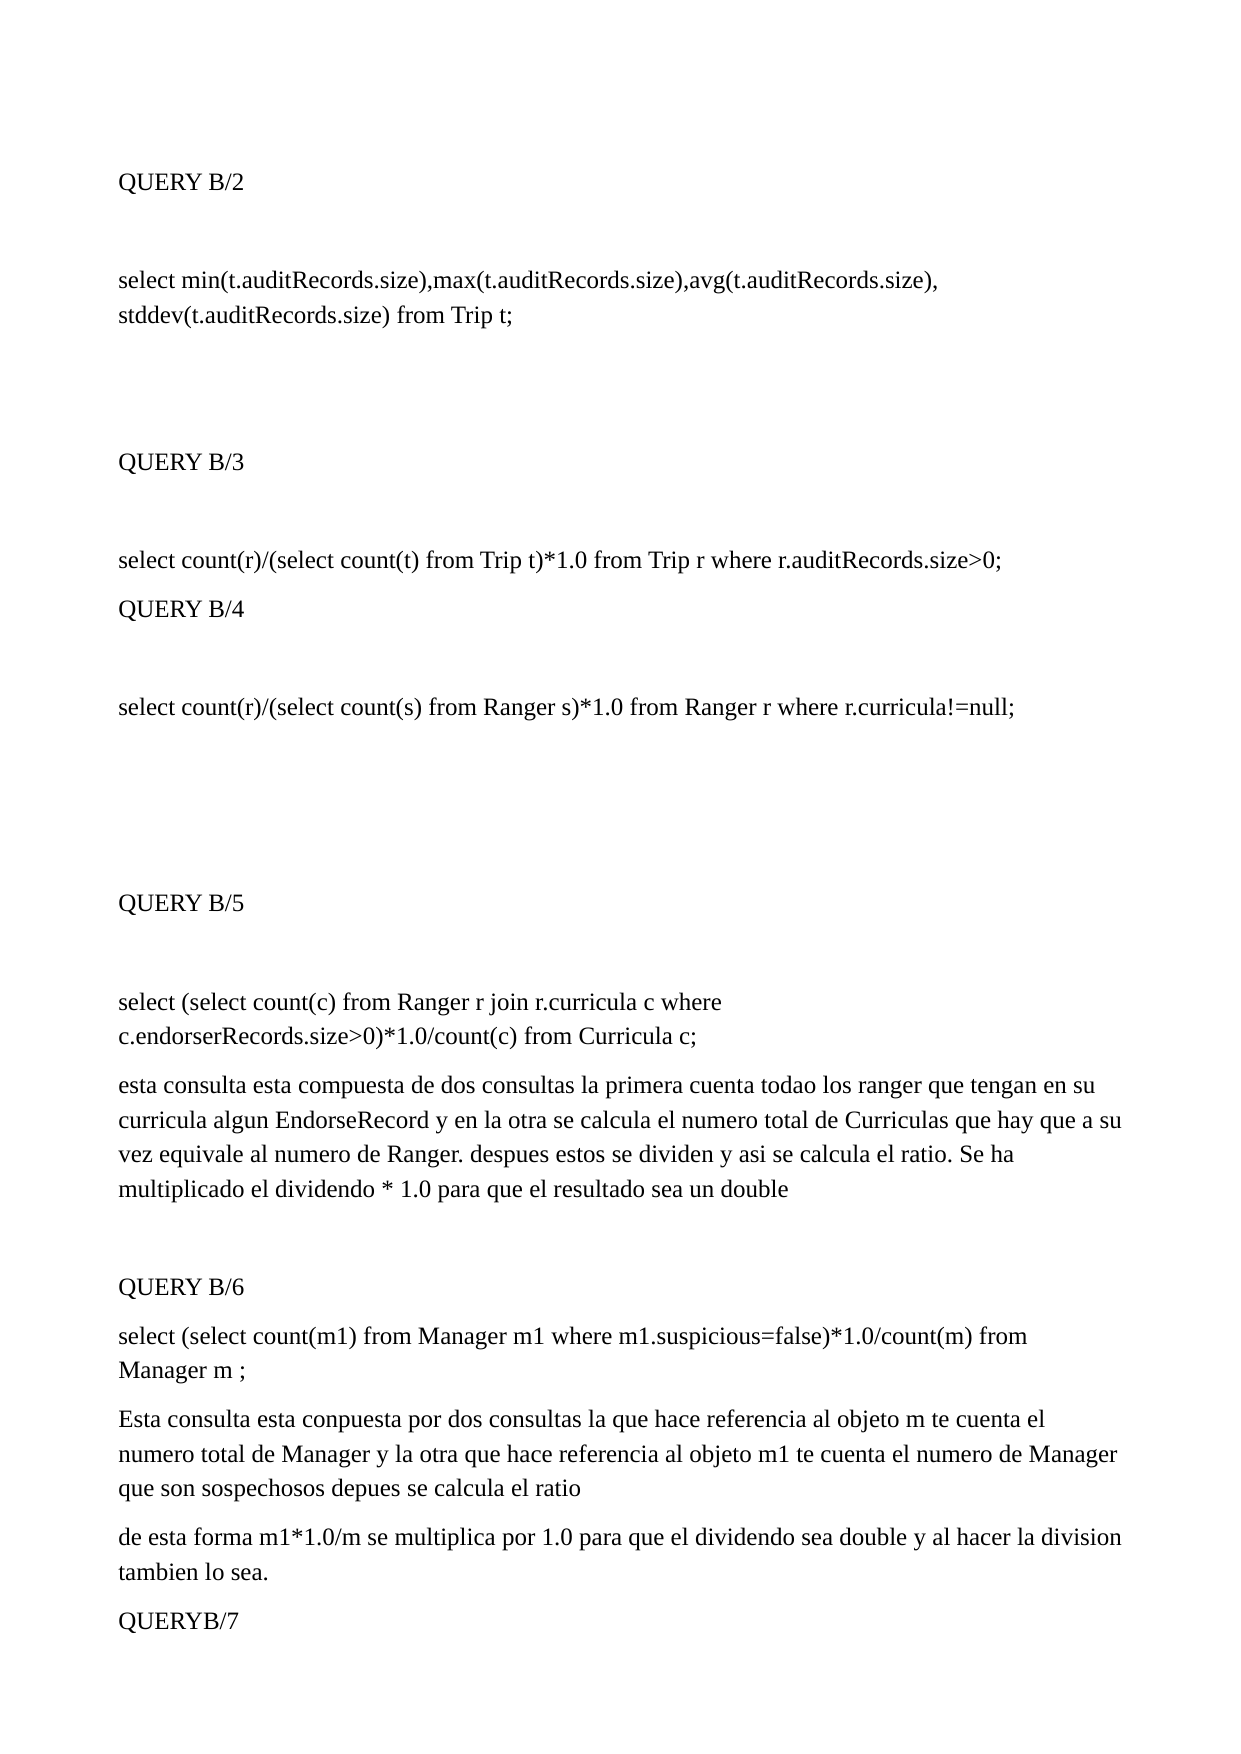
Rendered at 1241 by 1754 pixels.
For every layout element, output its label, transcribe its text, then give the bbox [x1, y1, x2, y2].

text select (select count(c) from Ranger r join r.curricula c where c.endorserRecords.size>0)*1.0/count(c) from Curricula c; [118, 987, 1122, 1050]
text select (select count(m1) from Manager m1 where m1.suspicious=false)*1.0/count(m) from Manager m ; [118, 1321, 1122, 1384]
text select min(t.auditRecords.size),max(t.auditRecords.size),avg(t.auditRecords.size), stddev(t.auditRecords.size) from Trip t; [118, 265, 1122, 328]
text select count(r)/(select count(t) from Trip t)*1.0 from Trip r where r.auditRecords.size>0; [118, 545, 1122, 574]
text esta consulta esta compuesta de dos consultas la primera cuenta todao los ranger que tengan en su curricula algun EndorseRecord y en la otra se calcula el numero total de Curriculas que hay que a su vez equivale al numero de Ranger. despues estos se dividen y asi se calcula el ratio. Se ha multiplicado el dividendo * 1.0 para que el resultado sea un double [118, 1070, 1122, 1202]
text QUERY B/6 [118, 1272, 1122, 1301]
text QUERY B/5 [118, 888, 1122, 917]
text QUERY B/4 [118, 594, 1122, 623]
text select count(r)/(select count(s) from Ranger s)*1.0 from Ranger r where r.curricula!=null; [118, 692, 1122, 721]
text Esta consulta esta conpuesta por dos consultas la que hace referencia al objeto m te cuenta el numero total de Manager y la otra que hace referencia al objeto m1 te cuenta el numero de Manager que son sospechosos depues se calcula el ratio [118, 1404, 1122, 1502]
text QUERY B/2 [118, 167, 1122, 196]
text de esta forma m1*1.0/m se multiplica por 1.0 para que el dividendo sea double y al hacer la division tambien lo sea. [118, 1522, 1122, 1586]
text QUERY B/3 [118, 447, 1122, 476]
text QUERYB/7 [118, 1606, 1122, 1635]
